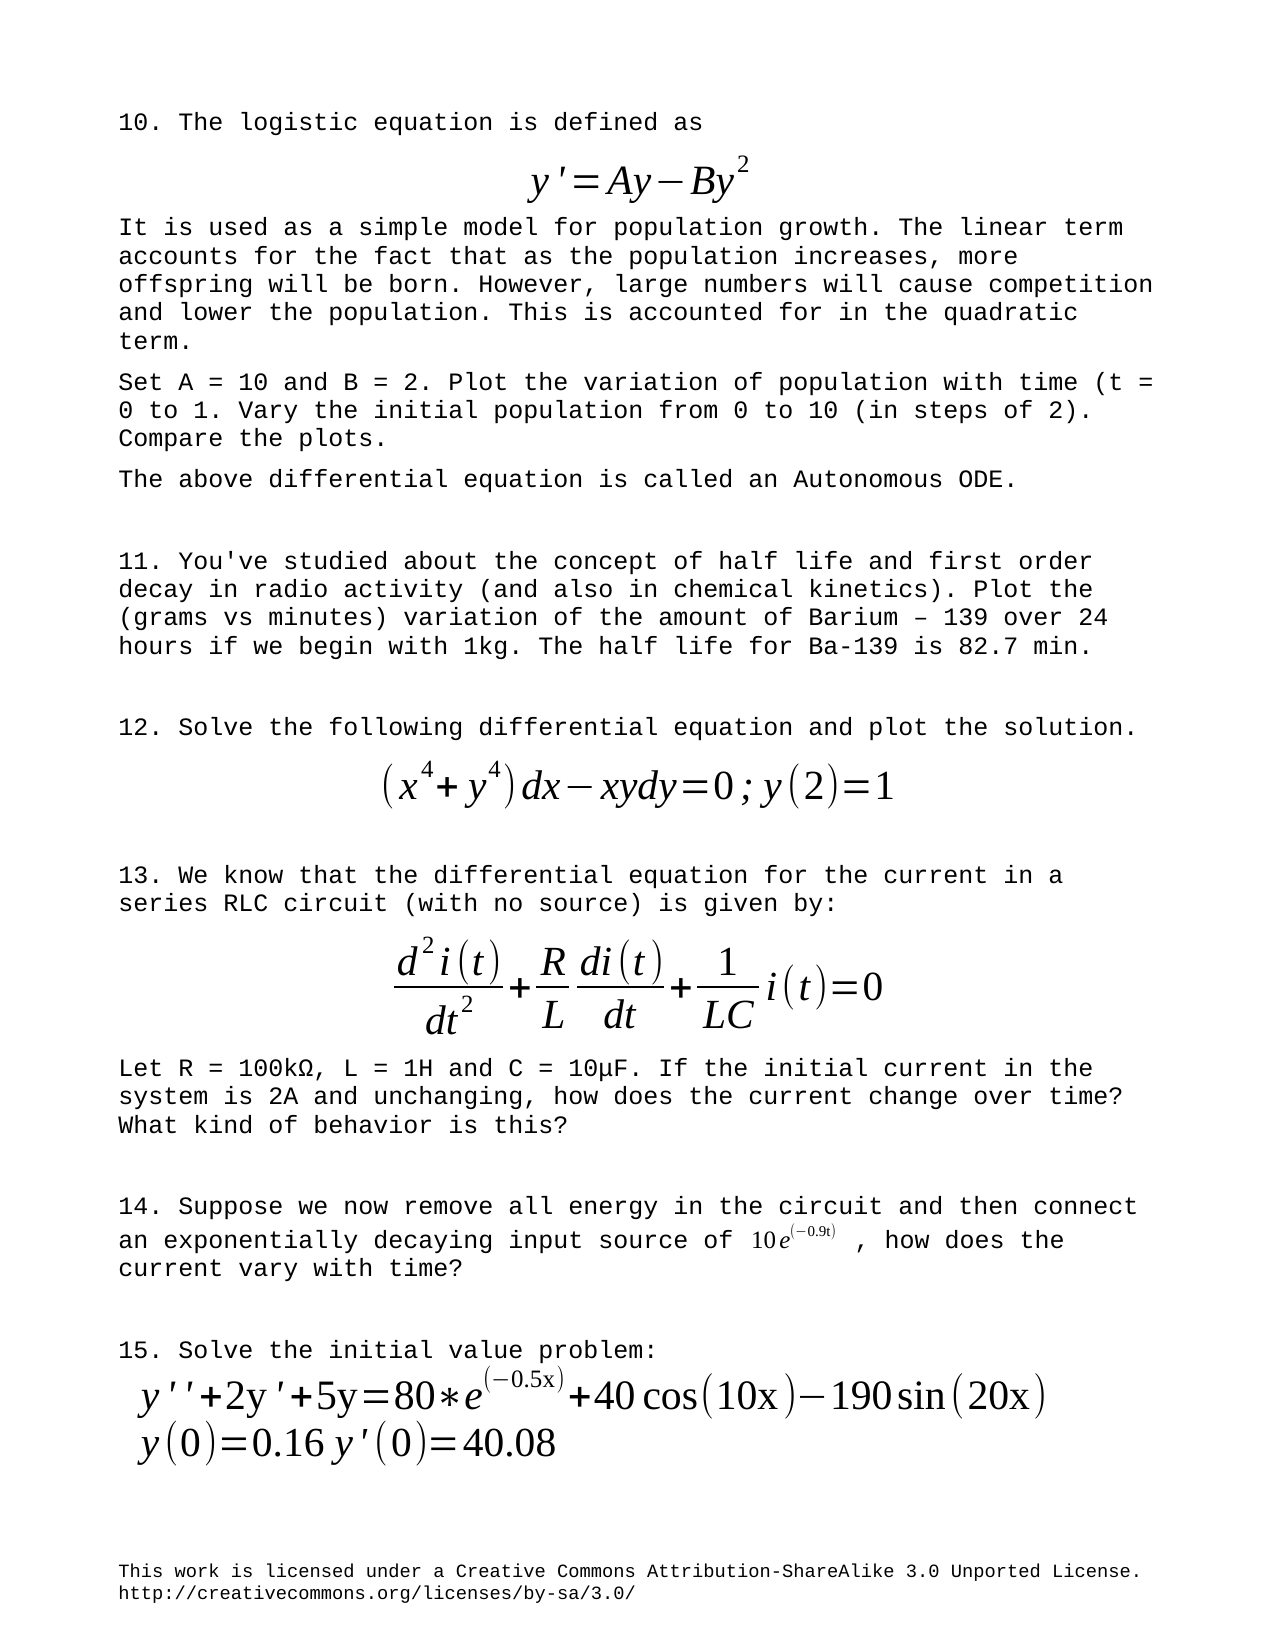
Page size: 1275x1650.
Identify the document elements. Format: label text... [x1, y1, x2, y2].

text Let R = 100kΩ, L = 1H and C = 10μF. If the initial current in the system is 2A and unchanging, how does the current change over time? What kind of behavior is this? [118, 1056, 1157, 1141]
text 13. We know that the differential equation for the current in a series RLC circuit (with no source) is given by: [118, 862, 1157, 919]
text 11. You've studied about the concept of half life and first order decay in radio activity (and also in chemical kinetics). Plot the (grams vs minutes) variation of the amount of Barium – 139 over 24 hours if we begin with 1kg. The half life for Ba-139 is 82.7 min. [118, 548, 1157, 662]
text 14. Suppose we now remove all energy in the circuit and then connect an exponentially decaying input source of, how does the current vary with time? [118, 1194, 1157, 1284]
text 15. Solve the initial value problem: [118, 1337, 1157, 1467]
text 12. Solve the following differential equation and plot the solution. [118, 715, 1157, 743]
text It is used as a simple model for population growth. The linear term accounts for the fact that as the population increases, more offspring will be born. However, large numbers will cause competition and lower the population. This is accounted for in the quadratic term. [118, 215, 1157, 357]
text Set A = 10 and B = 2. Plot the variation of population with time (t = 0 to 1. Vary the initial population from 0 to 10 (in steps of 2). Compare the plots. [118, 369, 1157, 454]
text The above differential equation is called an Autonomous ODE. [118, 467, 1157, 495]
text 10. The logistic equation is defined as [118, 109, 1157, 138]
